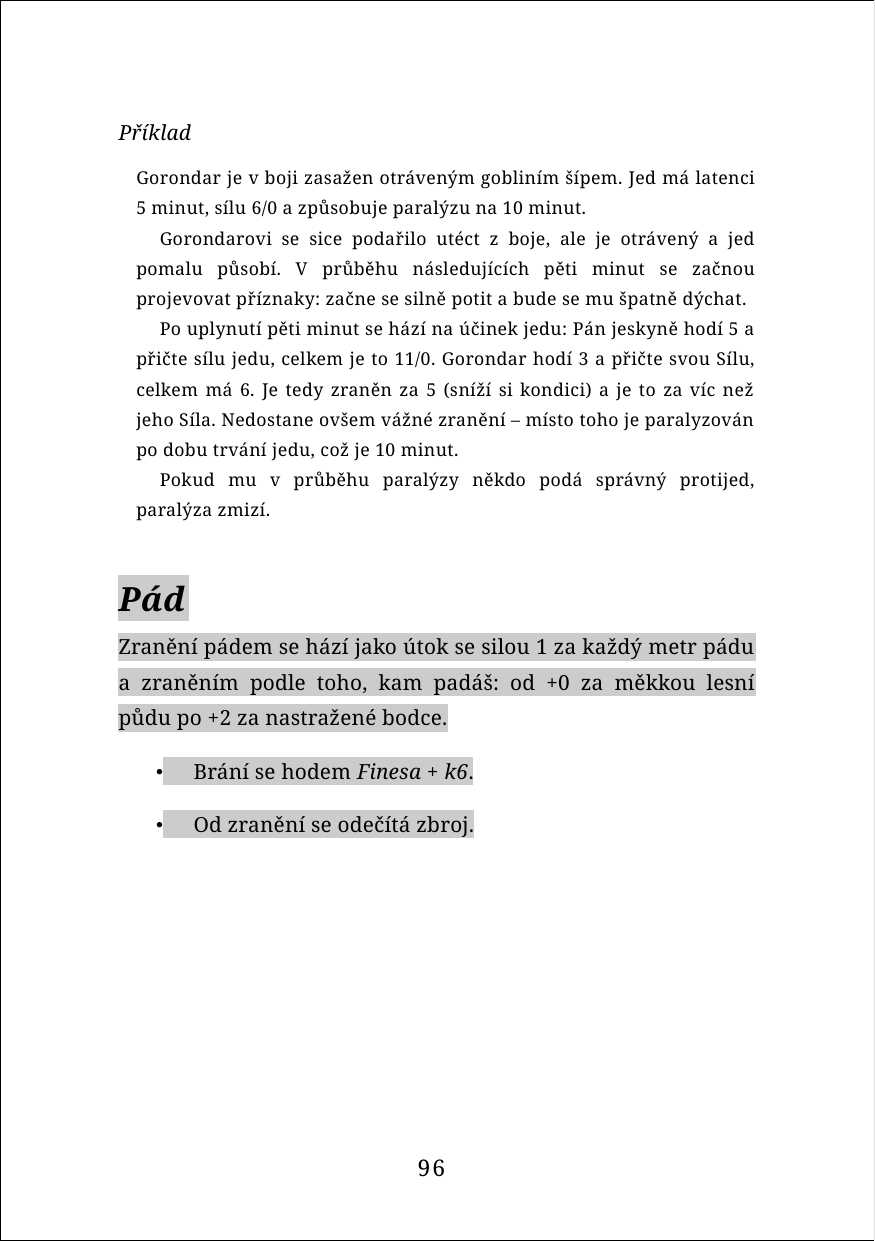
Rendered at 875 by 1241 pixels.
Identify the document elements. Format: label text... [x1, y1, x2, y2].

list Brání se hodem Finesa + k6. [156, 757, 756, 785]
subtitle Pád [118, 575, 756, 621]
text Zranění pádem se hází jako útok se silou 1 za každý metr pádu a zraněním podle toho, kam padáš: od +0 za měkkou lesní půdu po +2 za nastražené bodce. [118, 632, 756, 732]
text Příklad [118, 118, 756, 147]
text Gorondar je v boji zasažen otráveným gobliním šípem. Jed má latenci 5 minut, sílu 6/0 a způsobuje paralýzu na 10 minut. Gorondarovi se sice podařilo utéct z boje, ale je otrávený a jed pomalu působí. V průběhu následujících pěti minut se začnou projevovat příznaky: začne se silně potit a bude se mu špatně dýchat. Po uplynutí pěti minut se hází na účinek jedu: Pán jeskyně hodí 5 a přičte sílu jedu, celkem je to 11/0. Gorondar hodí 3 a přičte svou Sílu, celkem má 6. Je tedy zraněn za 5 (sníží si kondici) a je to za víc než jeho Síla. Nedostane ovšem vážné zranění – místo toho je paralyzován po dobu trvání jedu, což je 10 minut. Pokud mu v průběhu paralýzy někdo podá správný protijed, paralýza zmizí. [136, 166, 756, 522]
list Od zranění se odečítá zbroj. [156, 810, 756, 838]
